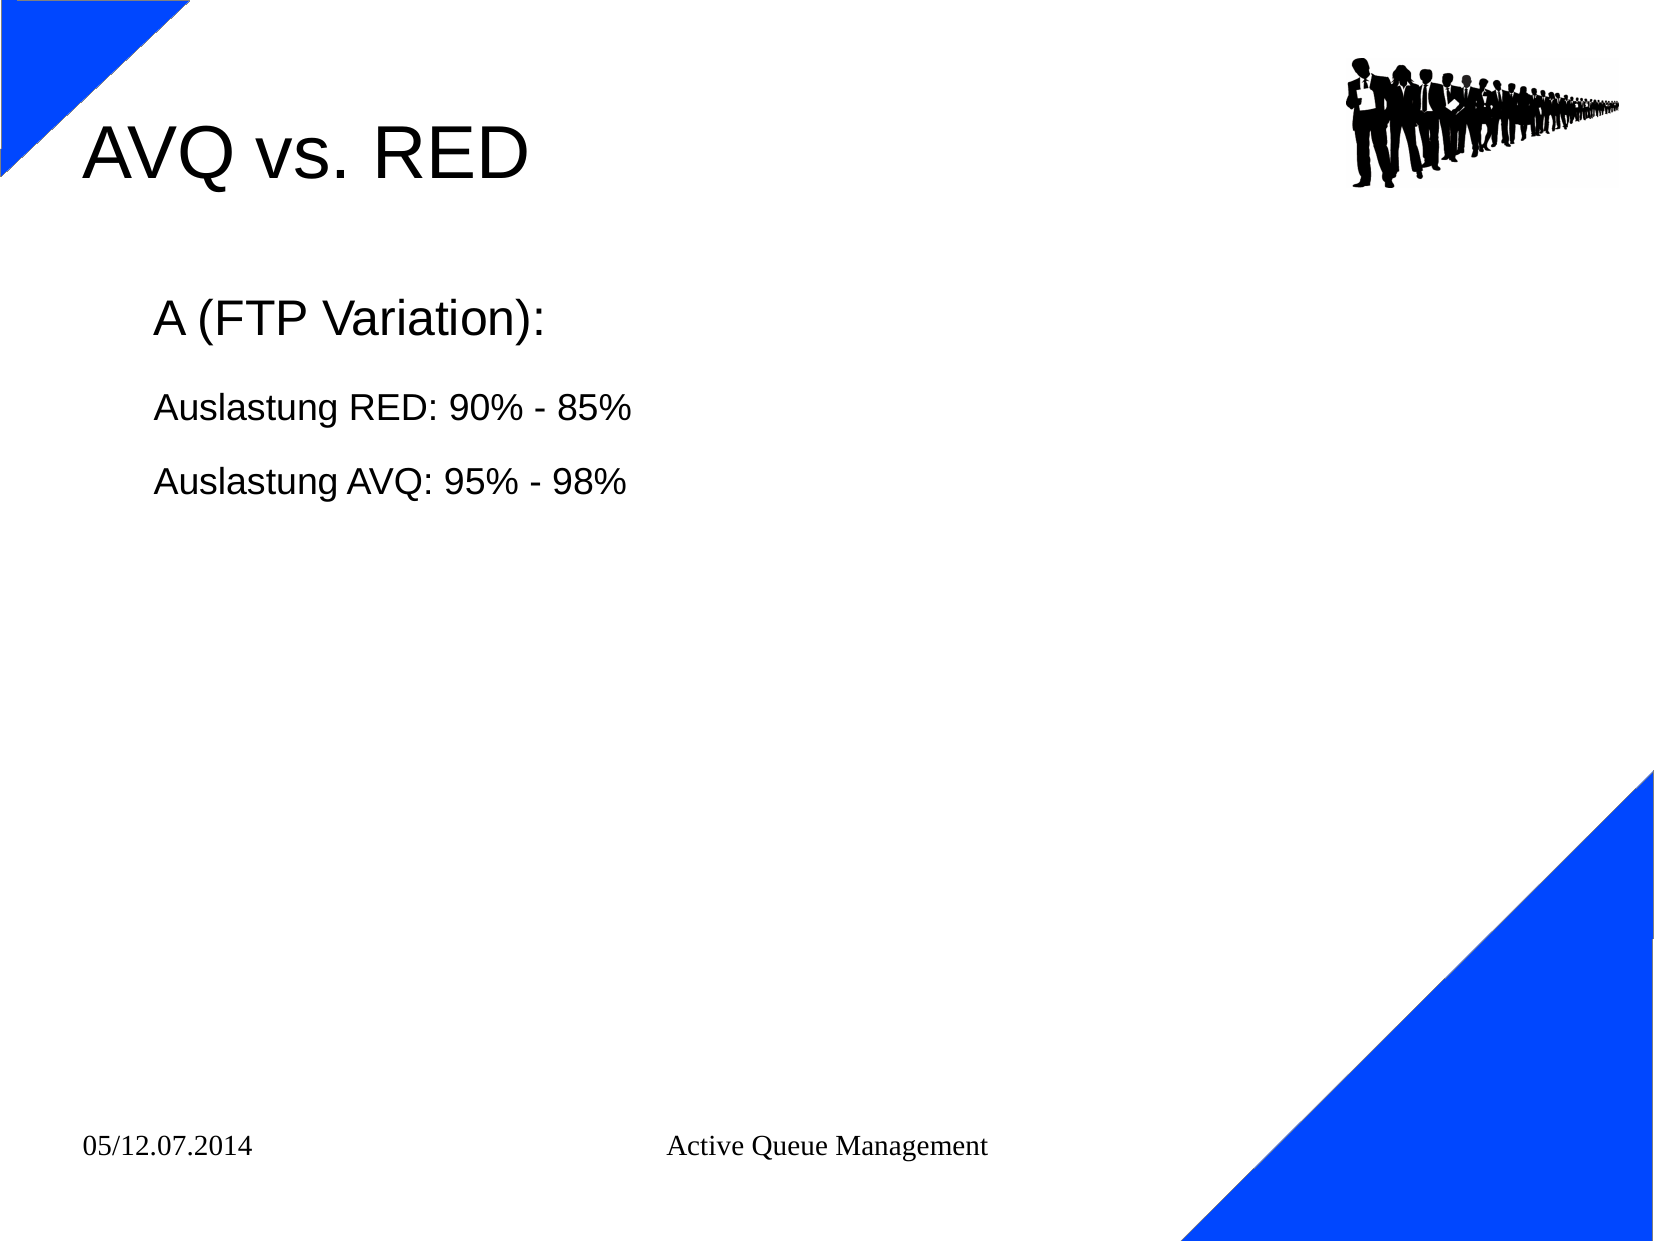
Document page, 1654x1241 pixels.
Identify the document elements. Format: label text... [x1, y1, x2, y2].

picture [1346, 58, 1619, 188]
list A (FTP Variation): Auslastung RED: 90% - 85% Auslastung AVQ: 95% - 98% [82, 290, 1571, 1109]
text_box [1180, 770, 1654, 1241]
title AVQ vs. RED [82, 49, 1571, 257]
text_box [0, 0, 190, 177]
